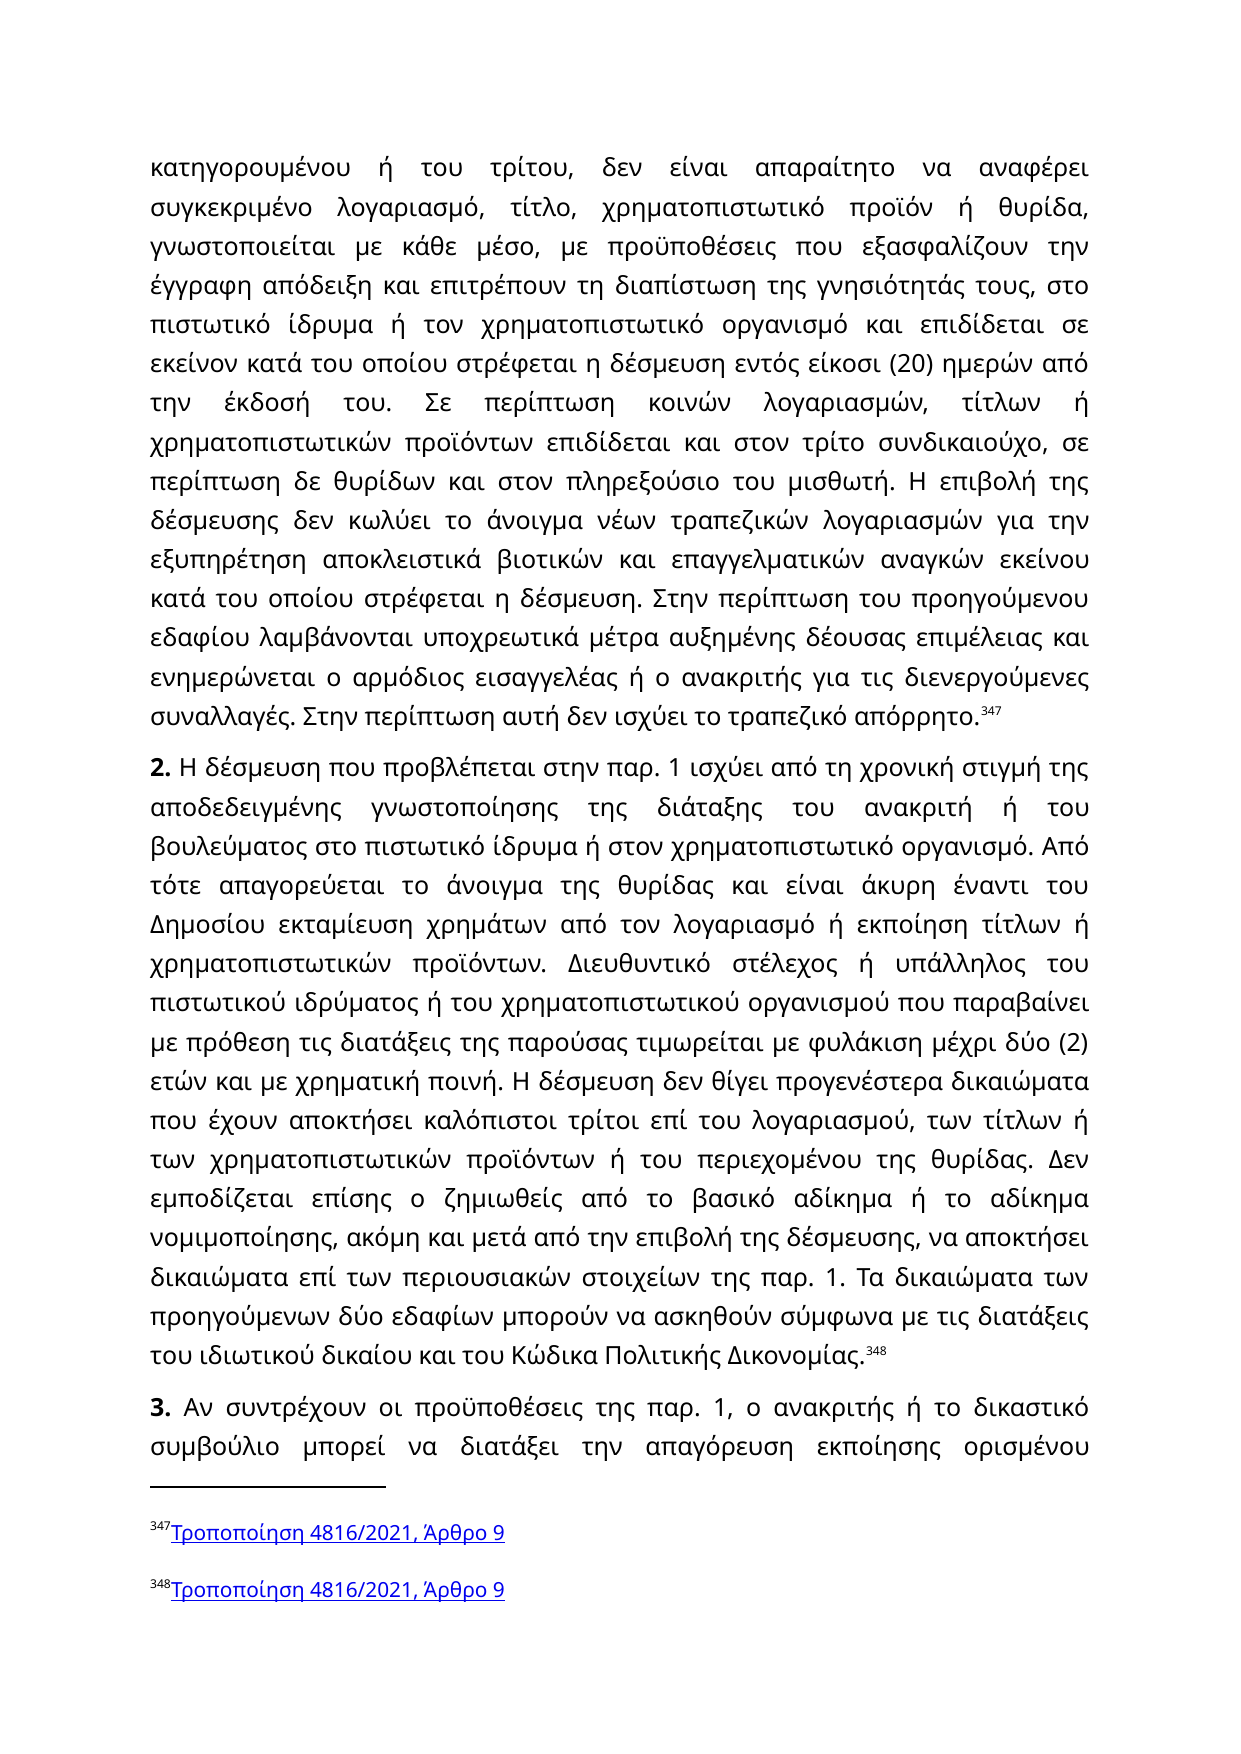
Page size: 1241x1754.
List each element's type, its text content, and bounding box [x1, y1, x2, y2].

text Τροποποίηση 4816/2021, Άρθρο 9 [150, 1518, 1090, 1546]
text Τροποποίηση 4816/2021, Άρθρο 9 [150, 1576, 1090, 1604]
text 2. Η δέσμευση που προβλέπεται στην παρ. 1 ισχύει από τη χρονική στιγμή της αποδεδειγμένης γνωστοποίησης της διάταξης του ανακριτή ή του βουλεύματος στο πιστωτικό ίδρυμα ή στον χρηματοπιστωτικό οργανισμό. Από τότε απαγορεύεται το άνοιγμα της θυρίδας και είναι άκυρη έναντι του Δημοσίου εκταμίευση χρημάτων από τον λογαριασμό ή εκποίηση τίτλων ή χρηματοπιστωτικών προϊόντων. Διευθυντικό στέλεχος ή υπάλληλος του πιστωτικού ιδρύματος ή του χρηματοπιστωτικού οργανισμού που παραβαίνει με πρόθεση τις διατάξεις της παρούσας τιμωρείται με φυλάκιση μέχρι δύο (2) ετών και με χρηματική ποινή. Η δέσμευση δεν θίγει προγενέστερα δικαιώματα που έχουν αποκτήσει καλόπιστοι τρίτοι επί του λογαριασμού, των τίτλων ή των χρηματοπιστωτικών προϊόντων ή του περιεχομένου της θυρίδας. Δεν εμποδίζεται επίσης ο ζημιωθείς από το βασικό αδίκημα ή το αδίκημα νομιμοποίησης, ακόμη και μετά από την επιβολή της δέσμευσης, να αποκτήσει δικαιώματα επί των περιουσιακών στοιχείων της παρ. 1. Τα δικαιώματα των προηγούμενων δύο εδαφίων μπορούν να ασκηθούν σύμφωνα με τις διατάξεις του ιδιωτικού δικαίου και του Κώδικα Πολιτικής Δικονομίας. [150, 750, 1090, 1372]
text 3. Αν συντρέχουν οι προϋποθέσεις της παρ. 1, ο ανακριτής ή το δικαστικό συμβούλιο μπορεί να διατάξει την απαγόρευση εκποίησης ορισμένου [150, 1389, 1090, 1462]
text κατηγορουμένου ή του τρίτου, δεν είναι απαραίτητο να αναφέρει συγκεκριμένο λογαριασμό, τίτλο, χρηματοπιστωτικό προϊόν ή θυρίδα, γνωστοποιείται με κάθε μέσο, με προϋποθέσεις που εξασφαλίζουν την έγγραφη απόδειξη και επιτρέπουν τη διαπίστωση της γνησιότητάς τους, στο πιστωτικό ίδρυμα ή τον χρηματοπιστωτικό οργανισμό και επιδίδεται σε εκείνον κατά του οποίου στρέφεται η δέσμευση εντός είκοσι (20) ημερών από την έκδοσή του. Σε περίπτωση κοινών λογαριασμών, τίτλων ή χρηματοπιστωτικών προϊόντων επιδίδεται και στον τρίτο συνδικαιούχο, σε περίπτωση δε θυρίδων και στον πληρεξούσιο του μισθωτή. Η επιβολή της δέσμευσης δεν κωλύει το άνοιγμα νέων τραπεζικών λογαριασμών για την εξυπηρέτηση αποκλειστικά βιοτικών και επαγγελματικών αναγκών εκείνου κατά του οποίου στρέφεται η δέσμευση. Στην περίπτωση του προηγούμενου εδαφίου λαμβάνονται υποχρεωτικά μέτρα αυξημένης δέουσας επιμέλειας και ενημερώνεται ο αρμόδιος εισαγγελέας ή ο ανακριτής για τις διενεργούμενες συναλλαγές. Στην περίπτωση αυτή δεν ισχύει το τραπεζικό απόρρητο. [150, 150, 1090, 732]
